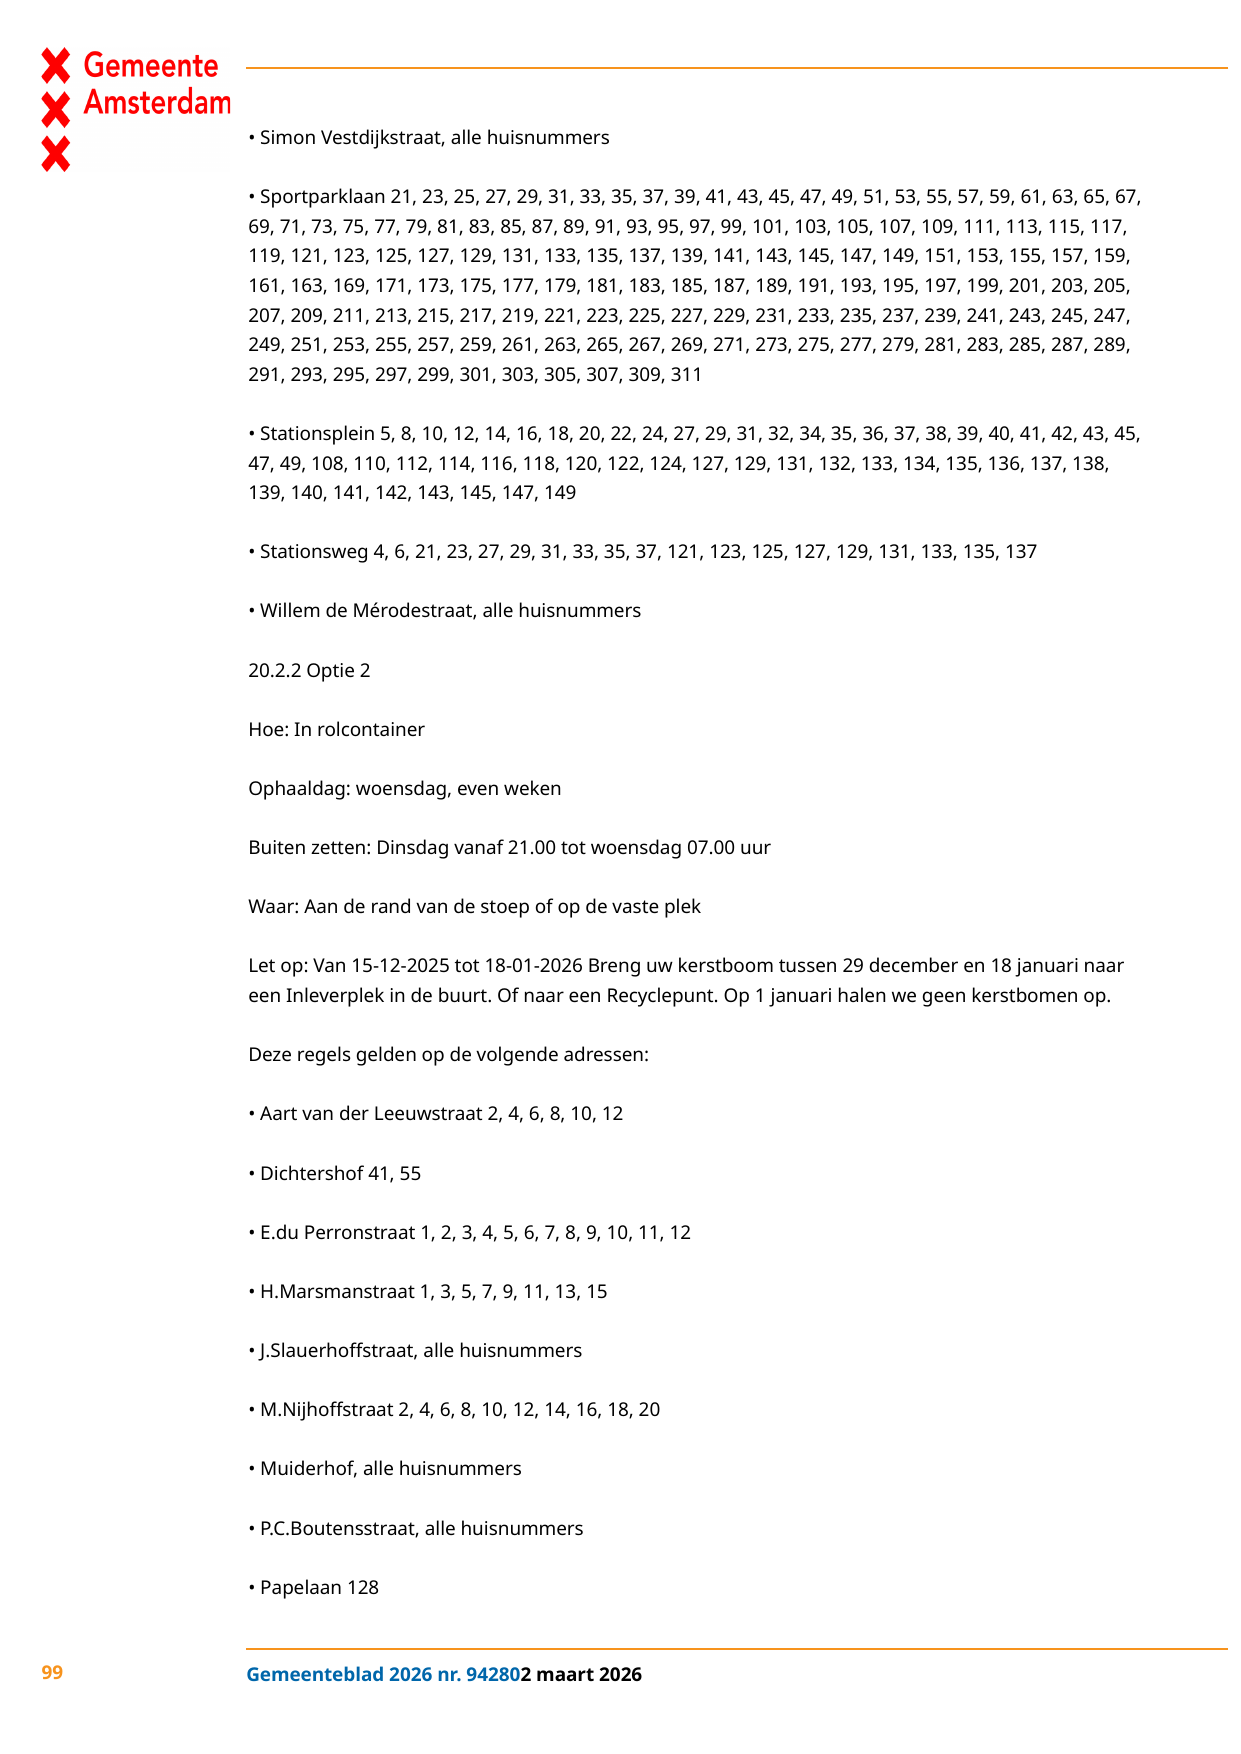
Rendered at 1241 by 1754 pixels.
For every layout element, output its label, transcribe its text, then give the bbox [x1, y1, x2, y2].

text • H.Marsmanstraat 1, 3, 5, 7, 9, 11, 13, 15 [248, 1278, 1152, 1304]
text Buiten zetten: Dinsdag vanaf 21.00 tot woensdag 07.00 uur [248, 834, 1152, 860]
text • Sportparklaan 21, 23, 25, 27, 29, 31, 33, 35, 37, 39, 41, 43, 45, 47, 49, 51, 53, 55, 57, 59, 61, 63, 65, 67, 69, 71, 73, 75, 77, 79, 81, 83, 85, 87, 89, 91, 93, 95, 97, 99, 101, 103, 105, 107, 109, 111, 113, 115, 117, 119, 121, 123, 125, 127, 129, 131, 133, 135, 137, 139, 141, 143, 145, 147, 149, 151, 153, 155, 157, 159, 161, 163, 169, 171, 173, 175, 177, 179, 181, 183, 185, 187, 189, 191, 193, 195, 197, 199, 201, 203, 205, 207, 209, 211, 213, 215, 217, 219, 221, 223, 225, 227, 229, 231, 233, 235, 237, 239, 241, 243, 245, 247, 249, 251, 253, 255, 257, 259, 261, 263, 265, 267, 269, 271, 273, 275, 277, 279, 281, 283, 285, 287, 289, 291, 293, 295, 297, 299, 301, 303, 305, 307, 309, 311 [248, 183, 1152, 387]
text • Papelaan 128 [248, 1574, 1152, 1600]
text • Dichtershof 41, 55 [248, 1160, 1152, 1186]
text Waar: Aan de rand van de stoep of op de vaste plek [248, 893, 1152, 919]
text • Aart van der Leeuwstraat 2, 4, 6, 8, 10, 12 [248, 1101, 1152, 1126]
text • J.Slauerhoffstraat, alle huisnummers [248, 1337, 1152, 1363]
text • Muiderhof, alle huisnummers [248, 1456, 1152, 1481]
text 20.2.2 Optie 2 [248, 657, 1152, 683]
text • Stationsweg 4, 6, 21, 23, 27, 29, 31, 33, 35, 37, 121, 123, 125, 127, 129, 131, 133, 135, 137 [248, 538, 1152, 564]
text Hoe: In rolcontainer [248, 716, 1152, 742]
picture [41, 47, 231, 172]
text • Simon Vestdijkstraat, alle huisnummers [248, 124, 1152, 150]
text • Stationsplein 5, 8, 10, 12, 14, 16, 18, 20, 22, 24, 27, 29, 31, 32, 34, 35, 36, 37, 38, 39, 40, 41, 42, 43, 45, 47, 49, 108, 110, 112, 114, 116, 118, 120, 122, 124, 127, 129, 131, 132, 133, 134, 135, 136, 137, 138, 139, 140, 141, 142, 143, 145, 147, 149 [248, 420, 1152, 505]
text Let op: Van 15-12-2025 tot 18-01-2026 Breng uw kerstboom tussen 29 december en 18 januari naar een Inleverplek in de buurt. Of naar een Recyclepunt. Op 1 januari halen we geen kerstbomen op. [248, 953, 1152, 1008]
text • P.C.Boutensstraat, alle huisnummers [248, 1515, 1152, 1541]
text • M.Nijhoffstraat 2, 4, 6, 8, 10, 12, 14, 16, 18, 20 [248, 1396, 1152, 1422]
text • E.du Perronstraat 1, 2, 3, 4, 5, 6, 7, 8, 9, 10, 11, 12 [248, 1219, 1152, 1245]
text Ophaaldag: woensdag, even weken [248, 775, 1152, 801]
text Deze regels gelden op de volgende adressen: [248, 1041, 1152, 1067]
text • Willem de Mérodestraat, alle huisnummers [248, 598, 1152, 623]
